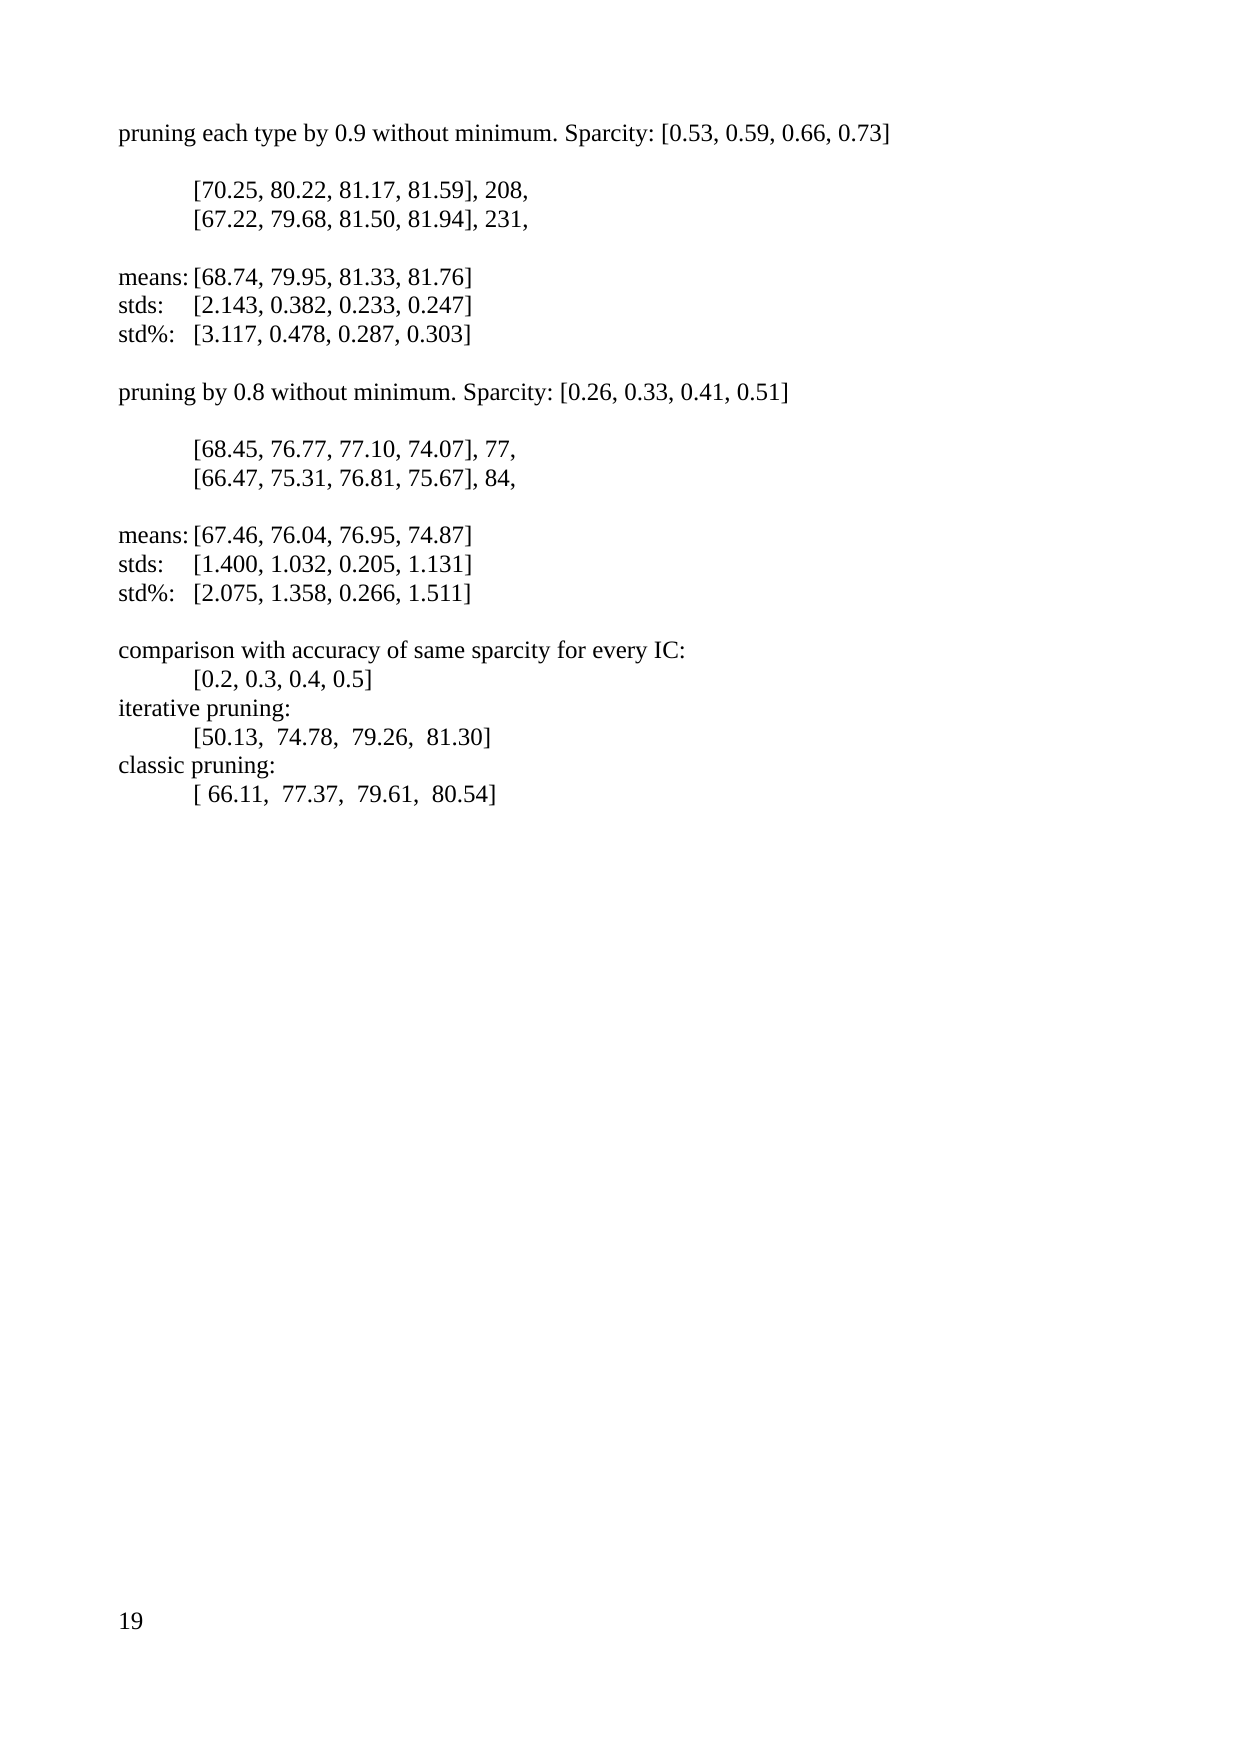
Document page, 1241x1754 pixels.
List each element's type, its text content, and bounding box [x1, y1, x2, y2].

text pruning each type by 0.9 without minimum. Sparcity: [0.53, 0.59, 0.66, 0.73] [118, 118, 1122, 147]
text stds: [2.143, 0.382, 0.233, 0.247] [118, 291, 1122, 319]
text [50.13, 74.78, 79.26, 81.30] [118, 722, 1122, 751]
text stds: [1.400, 1.032, 0.205, 1.131] [118, 549, 1122, 578]
text [70.25, 80.22, 81.17, 81.59], 208, [118, 176, 1122, 204]
text pruning by 0.8 without minimum. Sparcity: [0.26, 0.33, 0.41, 0.51] [118, 377, 1122, 406]
text [68.45, 76.77, 77.10, 74.07], 77, [118, 434, 1122, 463]
text comparison with accuracy of same sparcity for every IC: [118, 636, 1122, 664]
text [ 66.11, 77.37, 79.61, 80.54] [118, 779, 1122, 808]
text iterative pruning: [118, 693, 1122, 722]
text [66.47, 75.31, 76.81, 75.67], 84, [118, 463, 1122, 492]
text [0.2, 0.3, 0.4, 0.5] [118, 664, 1122, 693]
text std%: [3.117, 0.478, 0.287, 0.303] [118, 319, 1122, 348]
text means: [68.74, 79.95, 81.33, 81.76] [118, 262, 1122, 291]
text classic pruning: [118, 751, 1122, 779]
text means: [67.46, 76.04, 76.95, 74.87] [118, 521, 1122, 549]
text std%: [2.075, 1.358, 0.266, 1.511] [118, 578, 1122, 607]
text [67.22, 79.68, 81.50, 81.94], 231, [118, 204, 1122, 233]
